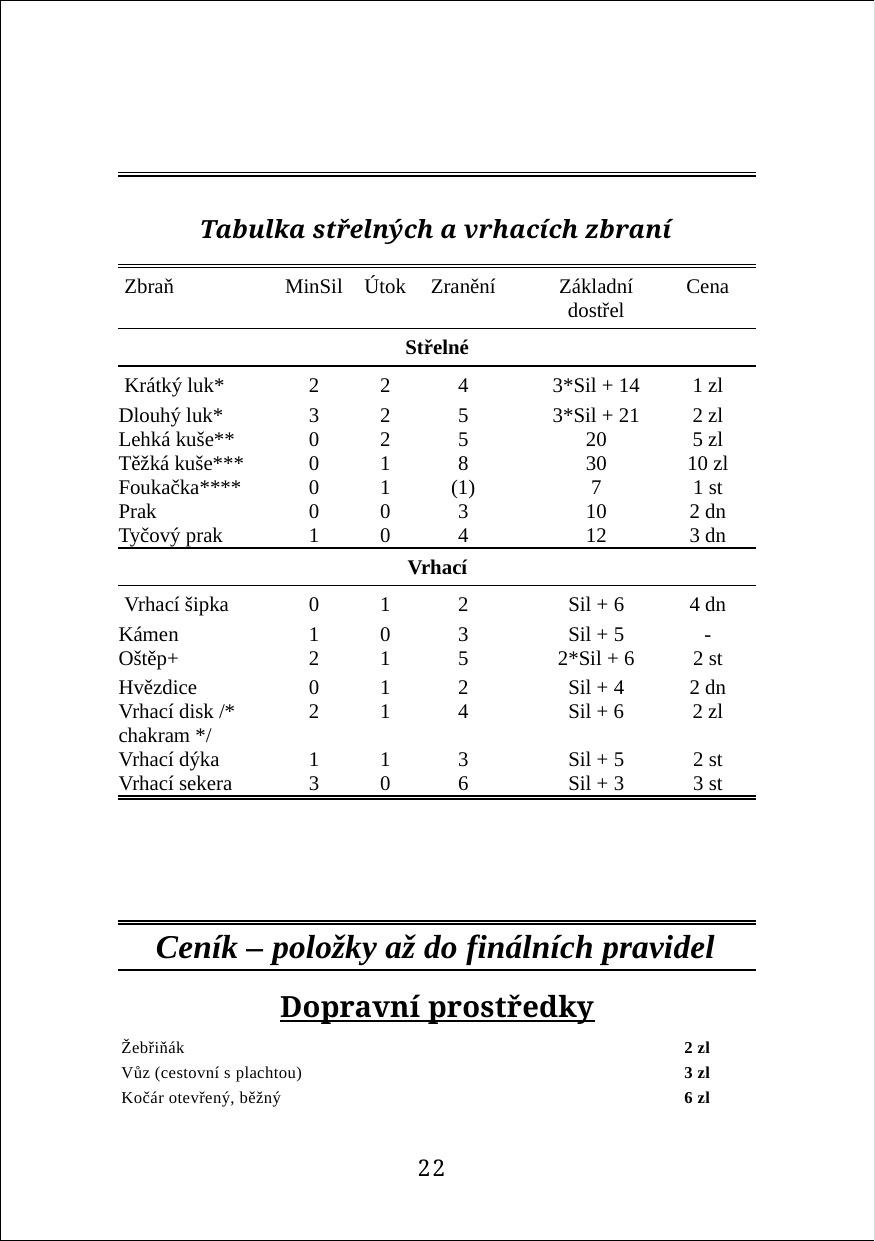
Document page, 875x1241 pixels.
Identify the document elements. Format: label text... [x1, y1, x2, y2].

table_cell 2 zl [638, 1035, 756, 1060]
table_cell 1 [353, 475, 416, 499]
table_cell [510, 523, 533, 547]
table_cell 3 dn [659, 523, 756, 547]
table_cell [510, 747, 533, 771]
table_cell [510, 499, 533, 523]
table_cell [510, 451, 533, 475]
table_cell Žebřiňák [118, 1035, 638, 1060]
table_cell Sil + 5 [533, 622, 659, 646]
table_cell 2 st [659, 646, 756, 675]
table_cell 5 [416, 403, 509, 427]
table_header Ceník – položky až do finálních pravidel [118, 925, 756, 969]
table_cell 6 zl [638, 1085, 756, 1111]
table_cell Zbraň [118, 268, 274, 328]
table_cell [510, 403, 533, 427]
table_cell Zranění [416, 268, 509, 328]
table_cell 3*Sil + 21 [533, 403, 659, 427]
table_cell [510, 646, 533, 675]
table_cell 1 [353, 586, 416, 622]
table_cell Vrhací [118, 549, 756, 585]
table_cell 10 [533, 499, 659, 523]
table_cell 2 dn [659, 675, 756, 699]
table_cell 2 [274, 646, 353, 675]
table_cell 12 [533, 523, 659, 547]
table_cell 2 [274, 367, 353, 403]
table_cell 1 [274, 622, 353, 646]
table_cell 0 [274, 427, 353, 451]
table_cell 1 st [659, 475, 756, 499]
table_cell MinSil [274, 268, 353, 328]
table_cell [510, 427, 533, 451]
table_cell - [659, 622, 756, 646]
table_header Tabulka střelných a vrhacích zbraní [118, 177, 756, 264]
table_cell 5 [416, 646, 509, 675]
table_cell 2 zl [659, 699, 756, 747]
table_cell 2*Sil + 6 [533, 646, 659, 675]
table_cell Vrhací disk /* chakram */ [118, 699, 274, 747]
table_cell 1 [274, 747, 353, 771]
table_cell 2 zl [659, 403, 756, 427]
table_cell Sil + 3 [533, 771, 659, 795]
table_cell 3 [274, 403, 353, 427]
table_cell Základní dostřel [533, 268, 659, 328]
table_cell 4 [416, 367, 509, 403]
table_cell [510, 699, 533, 747]
table_cell Sil + 4 [533, 675, 659, 699]
table_cell 5 zl [659, 427, 756, 451]
table_cell Vrhací dýka [118, 747, 274, 771]
table_cell 8 [416, 451, 509, 475]
table_cell [510, 771, 533, 795]
table_cell [510, 675, 533, 699]
table_cell 1 [353, 699, 416, 747]
table_cell 3*Sil + 14 [533, 367, 659, 403]
table_cell 1 [353, 747, 416, 771]
table_cell Cena [659, 268, 756, 328]
table_cell 2 dn [659, 499, 756, 523]
table_cell 3 st [659, 771, 756, 795]
table_cell 0 [274, 499, 353, 523]
table_cell 0 [353, 622, 416, 646]
table_cell Lehká kuše** [118, 427, 274, 451]
table_cell Vrhací šipka [118, 586, 274, 622]
table_cell 2 [416, 586, 509, 622]
table_cell 10 zl [659, 451, 756, 475]
table_cell Útok [353, 268, 416, 328]
table_cell 2 [416, 675, 509, 699]
table_cell Sil + 6 [533, 699, 659, 747]
table_cell 1 [353, 646, 416, 675]
table_cell [510, 268, 533, 328]
table_cell 3 [416, 499, 509, 523]
table_cell 5 [416, 427, 509, 451]
table_cell [510, 622, 533, 646]
table_cell Dlouhý luk* [118, 403, 274, 427]
table_cell 3 [416, 622, 509, 646]
table_cell Dopravní prostředky [118, 971, 756, 1035]
table_cell 3 [416, 747, 509, 771]
table_cell 4 [416, 699, 509, 747]
table_cell 2 [353, 367, 416, 403]
table_cell (1) [416, 475, 509, 499]
table_cell 1 [353, 675, 416, 699]
table_cell Kočár otevřený, běžný [118, 1085, 638, 1111]
table_cell 0 [353, 771, 416, 795]
table_cell [510, 586, 533, 622]
table_cell 1 [353, 451, 416, 475]
table_cell 0 [353, 499, 416, 523]
table_cell 20 [533, 427, 659, 451]
table_cell Kámen [118, 622, 274, 646]
table_cell 2 [274, 699, 353, 747]
table_cell 30 [533, 451, 659, 475]
table_cell Sil + 5 [533, 747, 659, 771]
table_cell Foukačka**** [118, 475, 274, 499]
table_cell 1 [274, 523, 353, 547]
table_cell 2 [353, 403, 416, 427]
table_cell 2 st [659, 747, 756, 771]
table_cell Vůz (cestovní s plachtou) [118, 1060, 638, 1085]
table_cell Sil + 6 [533, 586, 659, 622]
table_cell 0 [353, 523, 416, 547]
table_cell 3 [274, 771, 353, 795]
table_cell 4 dn [659, 586, 756, 622]
table_cell Krátký luk* [118, 367, 274, 403]
table_cell Vrhací sekera [118, 771, 274, 795]
table_cell Střelné [118, 329, 756, 365]
table_cell 0 [274, 451, 353, 475]
table_cell 7 [533, 475, 659, 499]
table_cell 0 [274, 475, 353, 499]
table_cell 3 zl [638, 1060, 756, 1085]
table_cell 4 [416, 523, 509, 547]
table_cell 1 zl [659, 367, 756, 403]
table_cell Hvězdice [118, 675, 274, 699]
table_cell Tyčový prak [118, 523, 274, 547]
table_cell 2 [353, 427, 416, 451]
table_cell Oštěp+ [118, 646, 274, 675]
table_cell Prak [118, 499, 274, 523]
table_cell Těžká kuše*** [118, 451, 274, 475]
table_cell [510, 475, 533, 499]
table_cell 0 [274, 675, 353, 699]
table_cell 6 [416, 771, 509, 795]
table_cell [510, 367, 533, 403]
table_cell 0 [274, 586, 353, 622]
